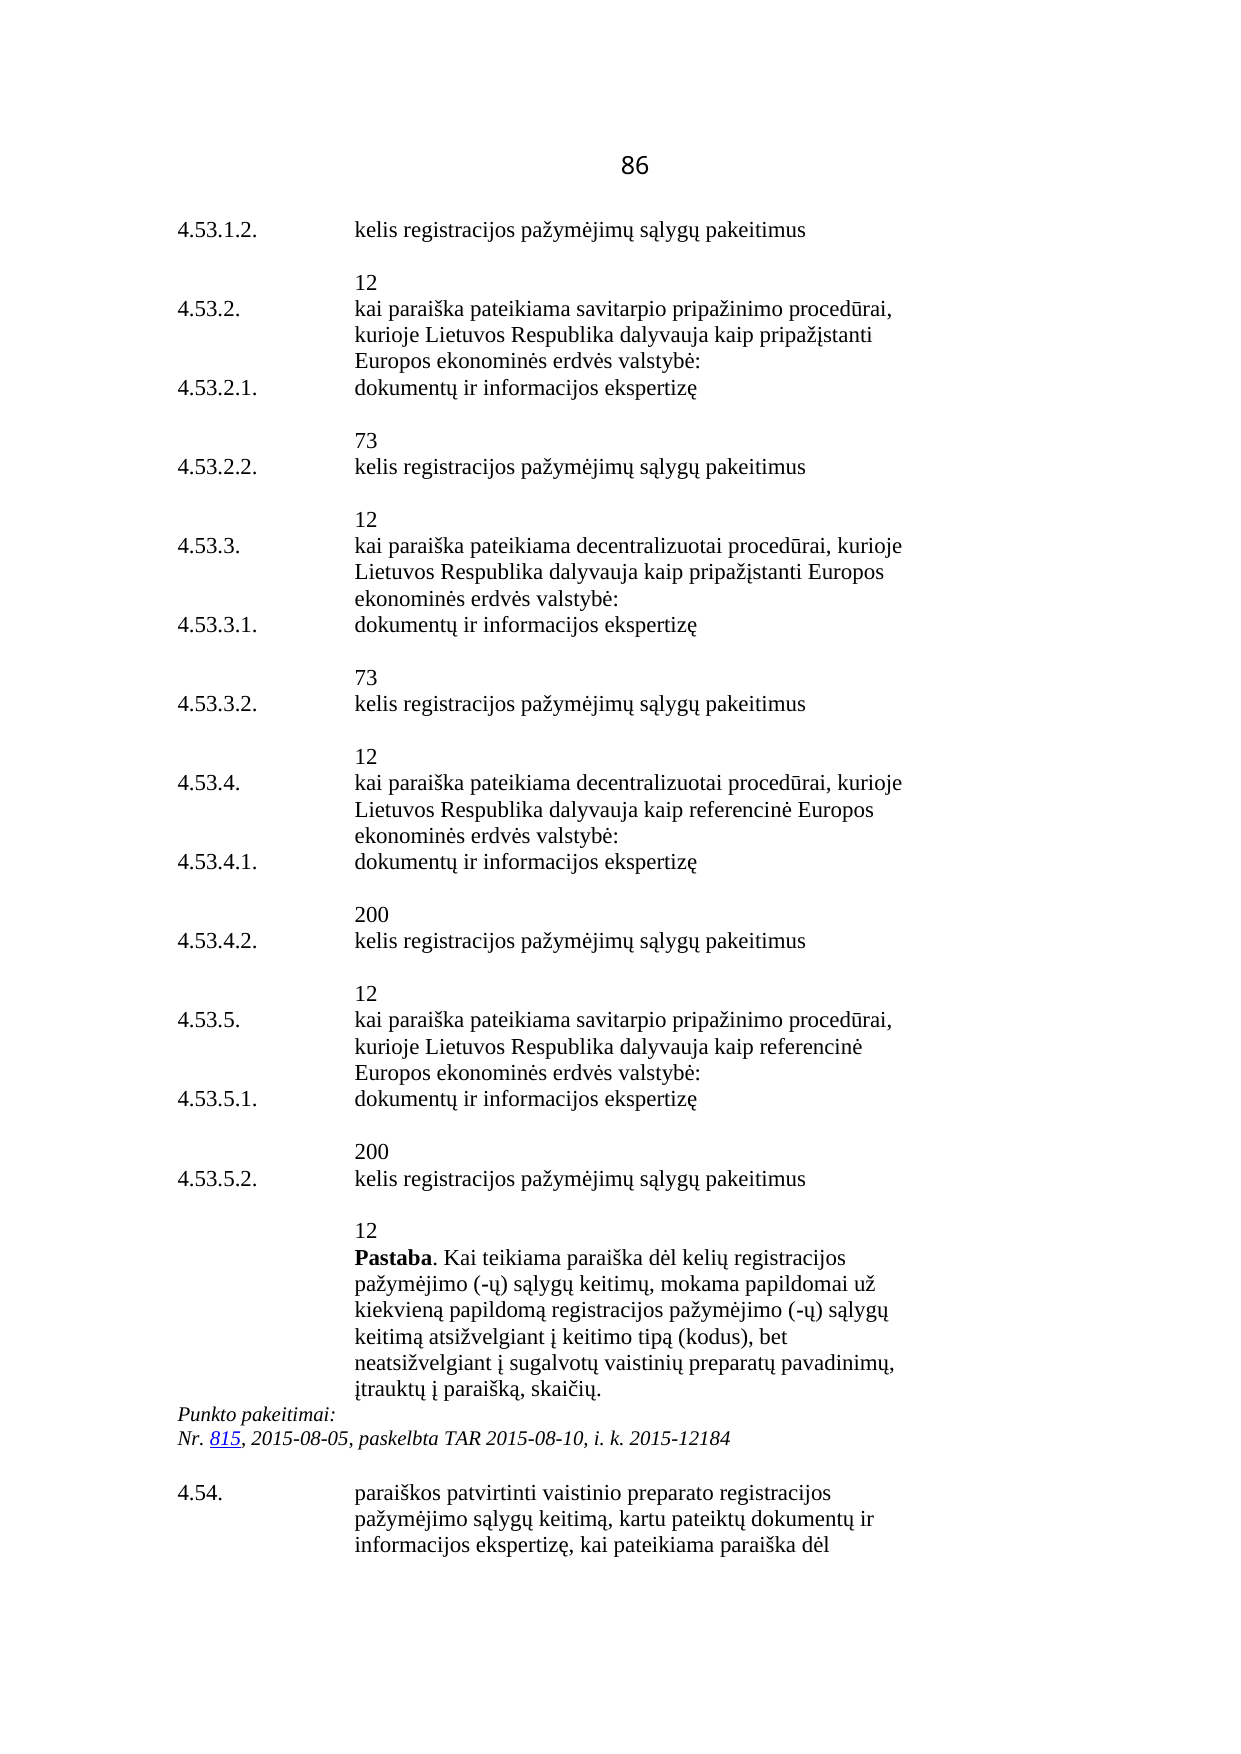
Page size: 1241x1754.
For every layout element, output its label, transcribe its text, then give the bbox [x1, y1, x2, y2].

text kurioje Lietuvos Respublika dalyvauja kaip pripažįstanti [354, 321, 945, 348]
text Nr. 815, 2015-08-05, paskelbta TAR 2015-08-10, i. k. 2015-12184 [177, 1426, 1093, 1450]
text pažymėjimo sąlygų keitimą, kartu pateiktų dokumentų ir [354, 1505, 945, 1531]
text 4.53.5. kai paraiška pateikiama savitarpio pripažinimo procedūrai, [177, 1006, 945, 1033]
text kiekvieną papildomą registracijos pažymėjimo (-ų) sąlygų [354, 1296, 945, 1323]
text kurioje Lietuvos Respublika dalyvauja kaip referencinė [354, 1033, 945, 1059]
text 4.53.2.2. kelis registracijos pažymėjimų sąlygų pakeitimus 12 [177, 453, 945, 532]
text 4.54. paraiškos patvirtinti vaistinio preparato registracijos [177, 1479, 945, 1505]
text informacijos ekspertizę, kai pateikiama paraiška dėl [354, 1531, 945, 1558]
text 4.53.3. kai paraiška pateikiama decentralizuotai procedūrai, kurioje [177, 532, 945, 558]
text Lietuvos Respublika dalyvauja kaip pripažįstanti Europos [354, 558, 945, 585]
text 4.53.2.1. dokumentų ir informacijos ekspertizę 73 [177, 374, 945, 453]
text neatsižvelgiant į sugalvotų vaistinių preparatų pavadinimų, [354, 1349, 945, 1375]
text 4.53.4.2. kelis registracijos pažymėjimų sąlygų pakeitimus 12 [177, 927, 945, 1006]
text Lietuvos Respublika dalyvauja kaip referencinė Europos [354, 796, 945, 822]
text ekonominės erdvės valstybė: [354, 585, 945, 611]
text pažymėjimo (-ų) sąlygų keitimų, mokama papildomai už [354, 1270, 945, 1296]
text Europos ekonominės erdvės valstybė: [354, 348, 945, 374]
text Europos ekonominės erdvės valstybė: [354, 1059, 945, 1086]
text Pastaba. Kai teikiama paraiška dėl kelių registracijos [354, 1244, 945, 1270]
text 4.53.3.2. kelis registracijos pažymėjimų sąlygų pakeitimus 12 [177, 690, 945, 769]
text 4.53.3.1. dokumentų ir informacijos ekspertizę 73 [177, 611, 945, 690]
text 4.53.1.2. kelis registracijos pažymėjimų sąlygų pakeitimus 12 [177, 216, 945, 295]
text keitimą atsižvelgiant į keitimo tipą (kodus), bet [354, 1323, 945, 1349]
text įtrauktų į paraišką, skaičių. [354, 1375, 945, 1402]
text 4.53.4. kai paraiška pateikiama decentralizuotai procedūrai, kurioje [177, 769, 945, 796]
text 4.53.2. kai paraiška pateikiama savitarpio pripažinimo procedūrai, [177, 295, 945, 321]
text 4.53.5.1. dokumentų ir informacijos ekspertizę 200 [177, 1086, 945, 1164]
text Punkto pakeitimai: [177, 1402, 1093, 1426]
text ekonominės erdvės valstybė: [354, 822, 945, 848]
text 4.53.4.1. dokumentų ir informacijos ekspertizę 200 [177, 848, 945, 927]
text 4.53.5.2. kelis registracijos pažymėjimų sąlygų pakeitimus 12 [177, 1164, 945, 1244]
